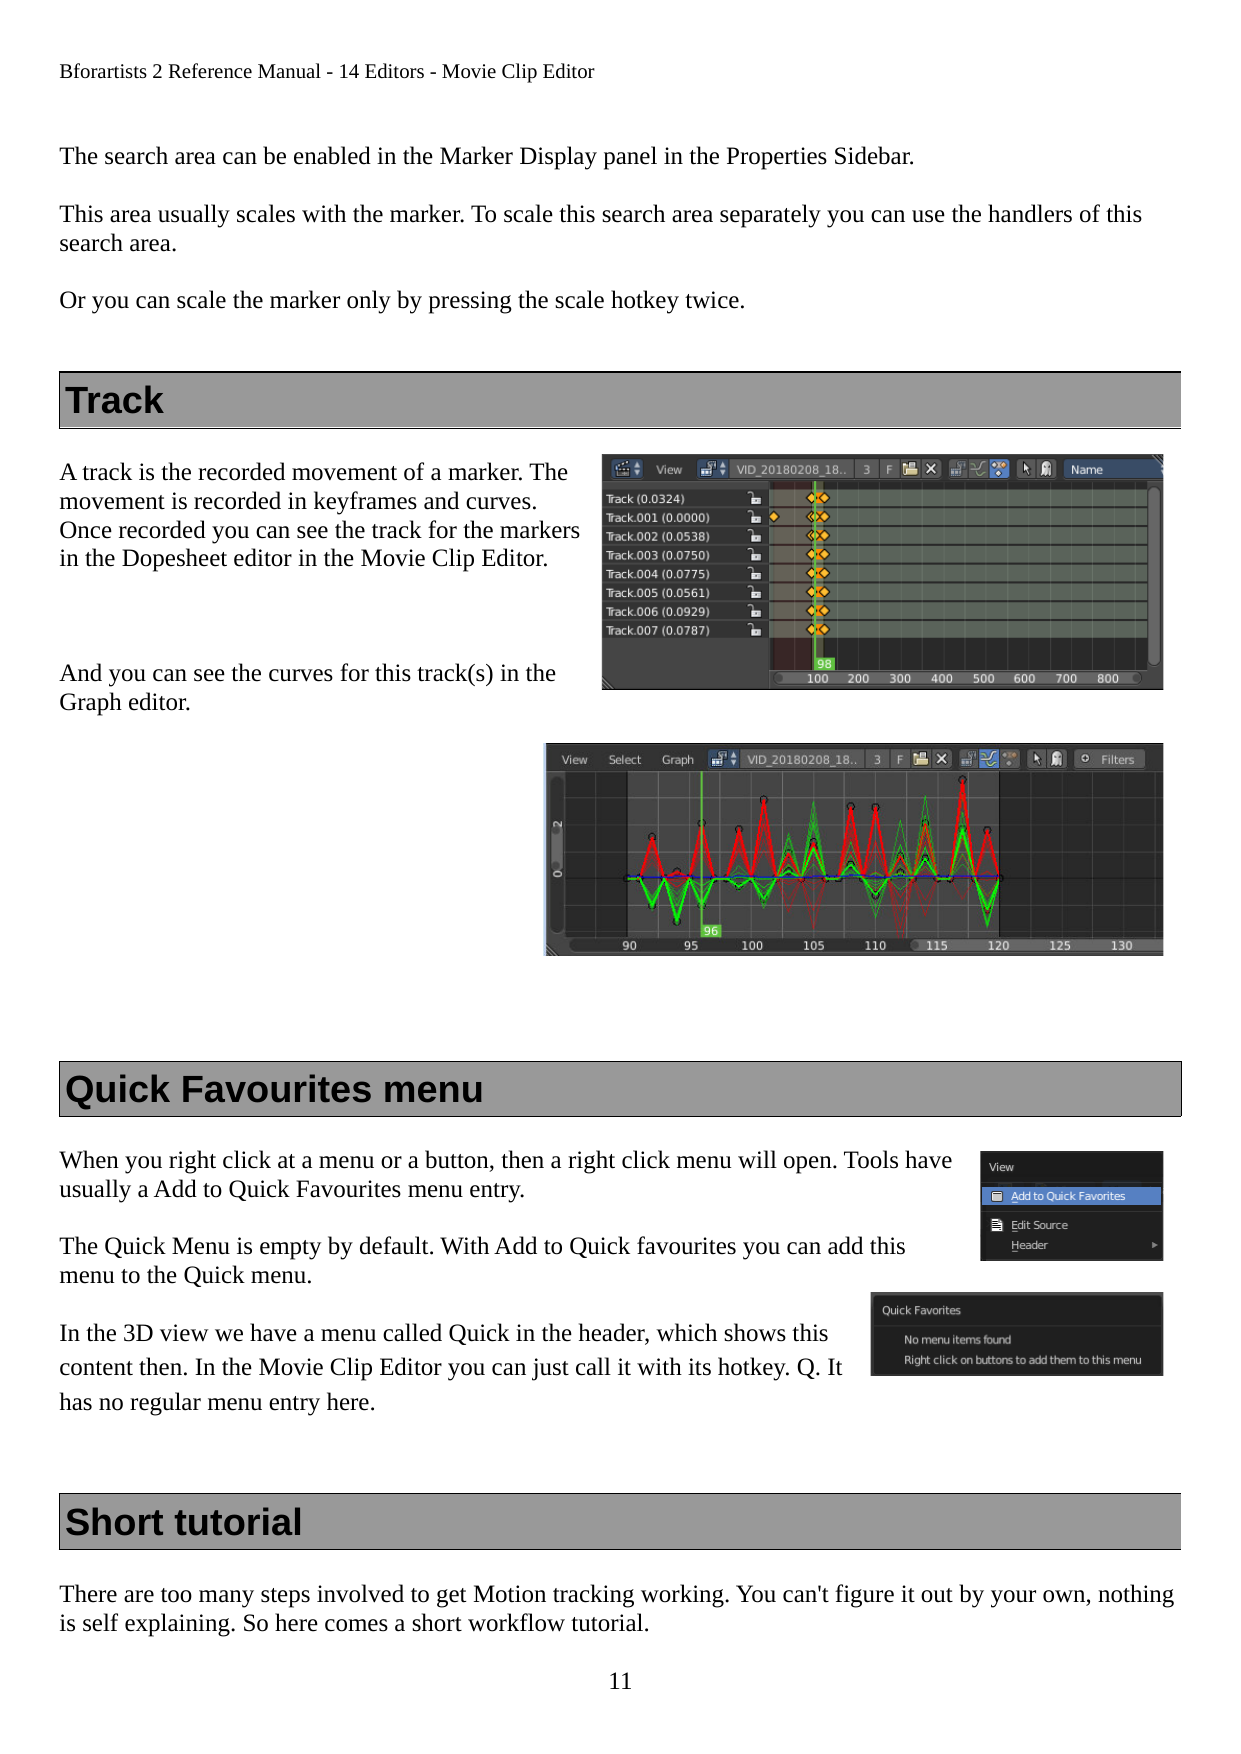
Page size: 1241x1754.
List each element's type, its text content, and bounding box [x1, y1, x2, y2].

text A track is the recorded movement of a marker. The movement is recorded in keyframes and curves. Once recorded you can see the track for the markers in the Dopesheet editor in the Movie Clip Editor. [59, 457, 601, 572]
picture [980, 1151, 1164, 1261]
table_header Short tutorial [60, 1494, 1181, 1549]
picture [870, 1292, 1164, 1376]
text Or you can scale the marker only by pressing the scale hotkey twice. [59, 285, 1181, 314]
text When you right click at a menu or a button, then a right click menu will open. Tools have usually a Add to Quick Favourites menu entry. [59, 1145, 1181, 1203]
text And you can see the curves for this track(s) in the Graph editor. [59, 658, 1181, 716]
text In the 3D view we have a menu called Quick in the header, which shows this content then. In the Movie Clip Editor you can just call it with its hotkey. Q. It has no regular menu entry here. [59, 1318, 1181, 1415]
table_header Quick Favourites menu [60, 1062, 1181, 1116]
text The search area can be enabled in the Marker Display panel in the Properties Sidebar. [59, 141, 1181, 170]
text There are too many steps involved to get Motion tracking working. You can't figure it out by your own, nothing is self explaining. So here comes a short workflow tutorial. [59, 1579, 1181, 1637]
table_header Track [60, 373, 1181, 427]
text This area usually scales with the marker. To scale this search area separately you can use the handlers of this search area. [59, 199, 1181, 256]
picture [601, 454, 1164, 690]
picture [543, 743, 1164, 956]
text The Quick Menu is empty by default. With Add to Quick favourites you can add this menu to the Quick menu. [59, 1231, 1181, 1289]
